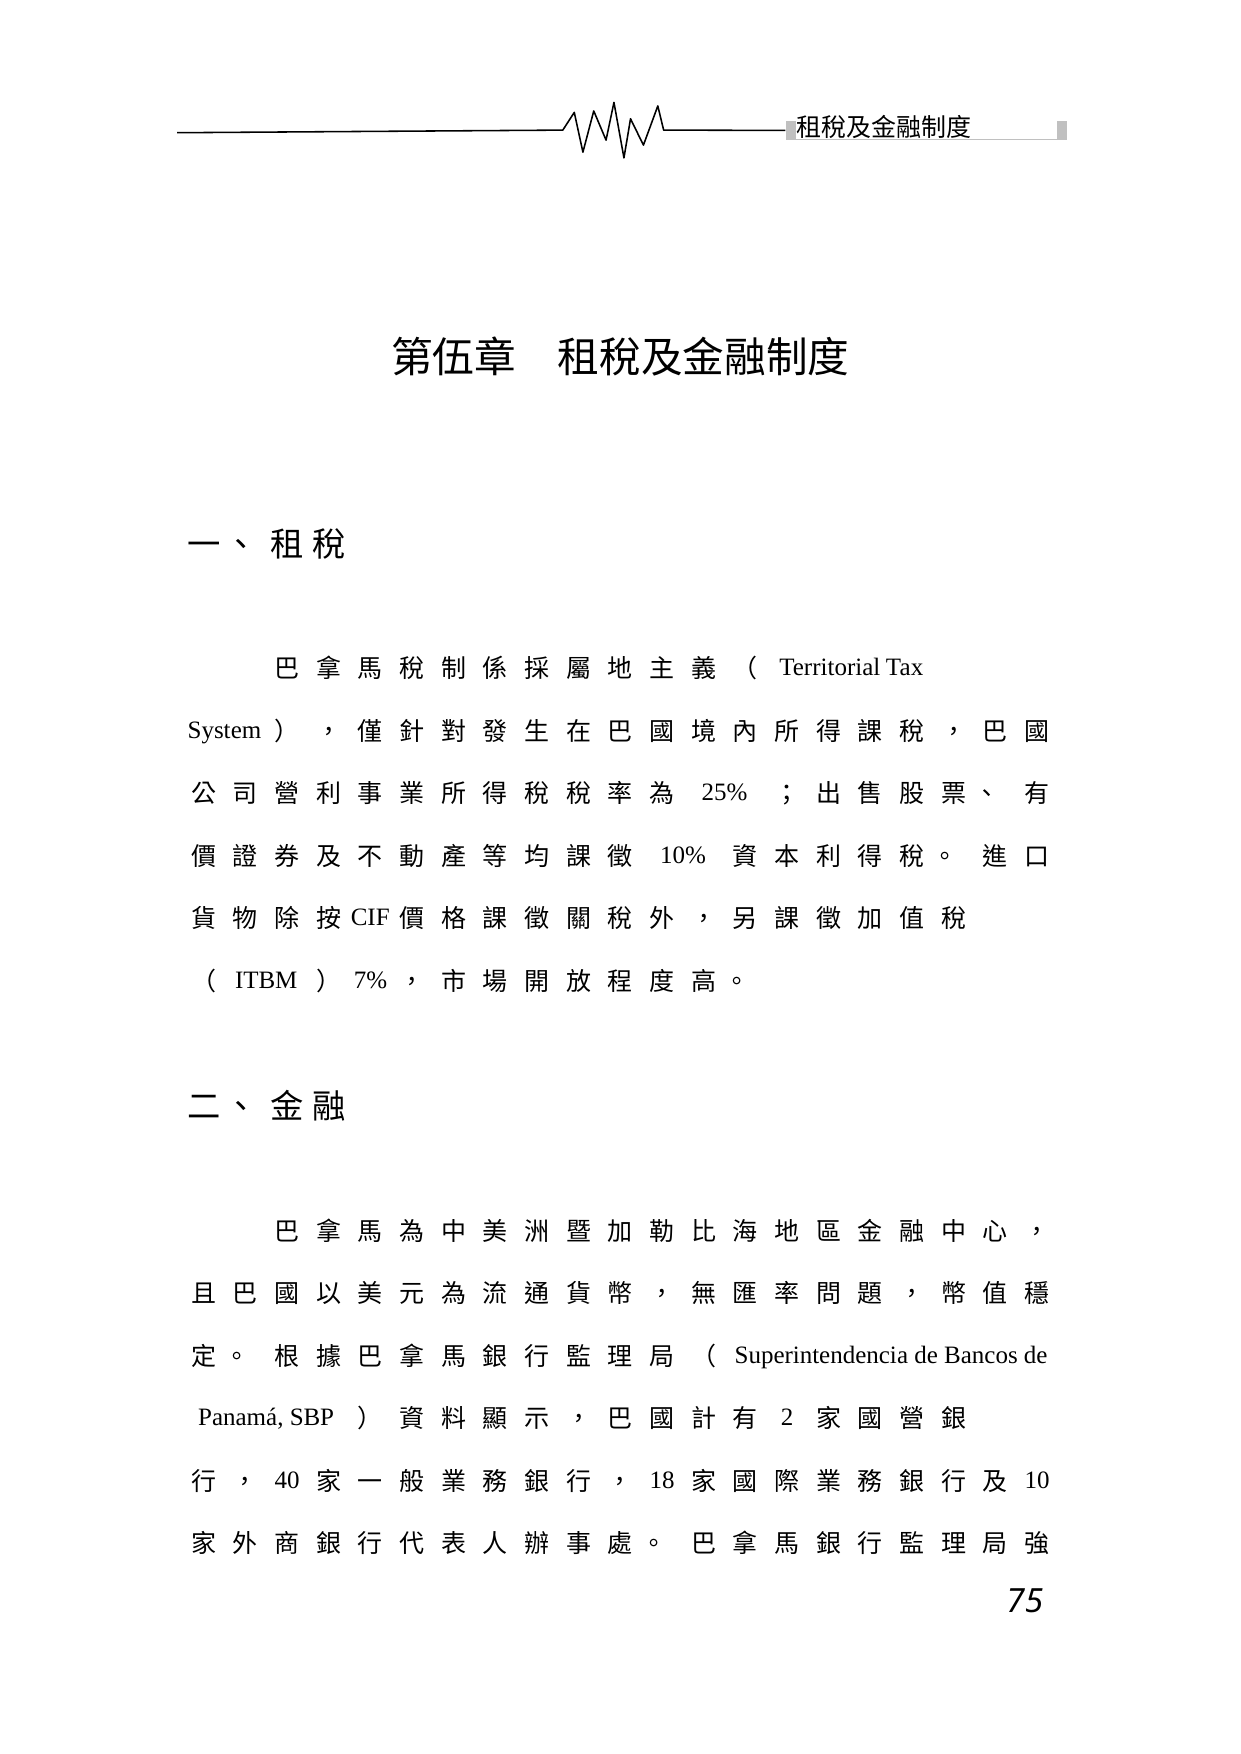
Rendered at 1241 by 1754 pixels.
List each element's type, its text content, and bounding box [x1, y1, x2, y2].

text 巴拿馬為中美洲暨加勒比海地區金融中心，且巴國以美元為流通貨幣，無匯率問題，幣值穩定。根據巴拿馬銀行監理局（Superintendencia de Bancos de Panamá, SBP）資料顯示，巴國計有2家國營銀行，40家一般業務銀行，18家國際業務銀行及10家外商銀行代表人辦事處。巴拿馬銀行監理局強 [183, 1188, 1058, 1563]
text 第伍章 租稅及金融制度 [183, 313, 1058, 375]
text 一、租稅 [183, 500, 1058, 563]
text 巴拿馬稅制係採屬地主義（Territorial Tax System），僅針對發生在巴國境內所得課稅，巴國公司營利事業所得稅稅率為25%；出售股票、有價證券及不動產等均課徵10%資本利得稅。進口貨物除按CIF價格課徵關稅外，另課徵加值稅（ITBM）7%，市場開放程度高。 [183, 625, 1058, 1000]
text 二、金融 [183, 1063, 1058, 1125]
